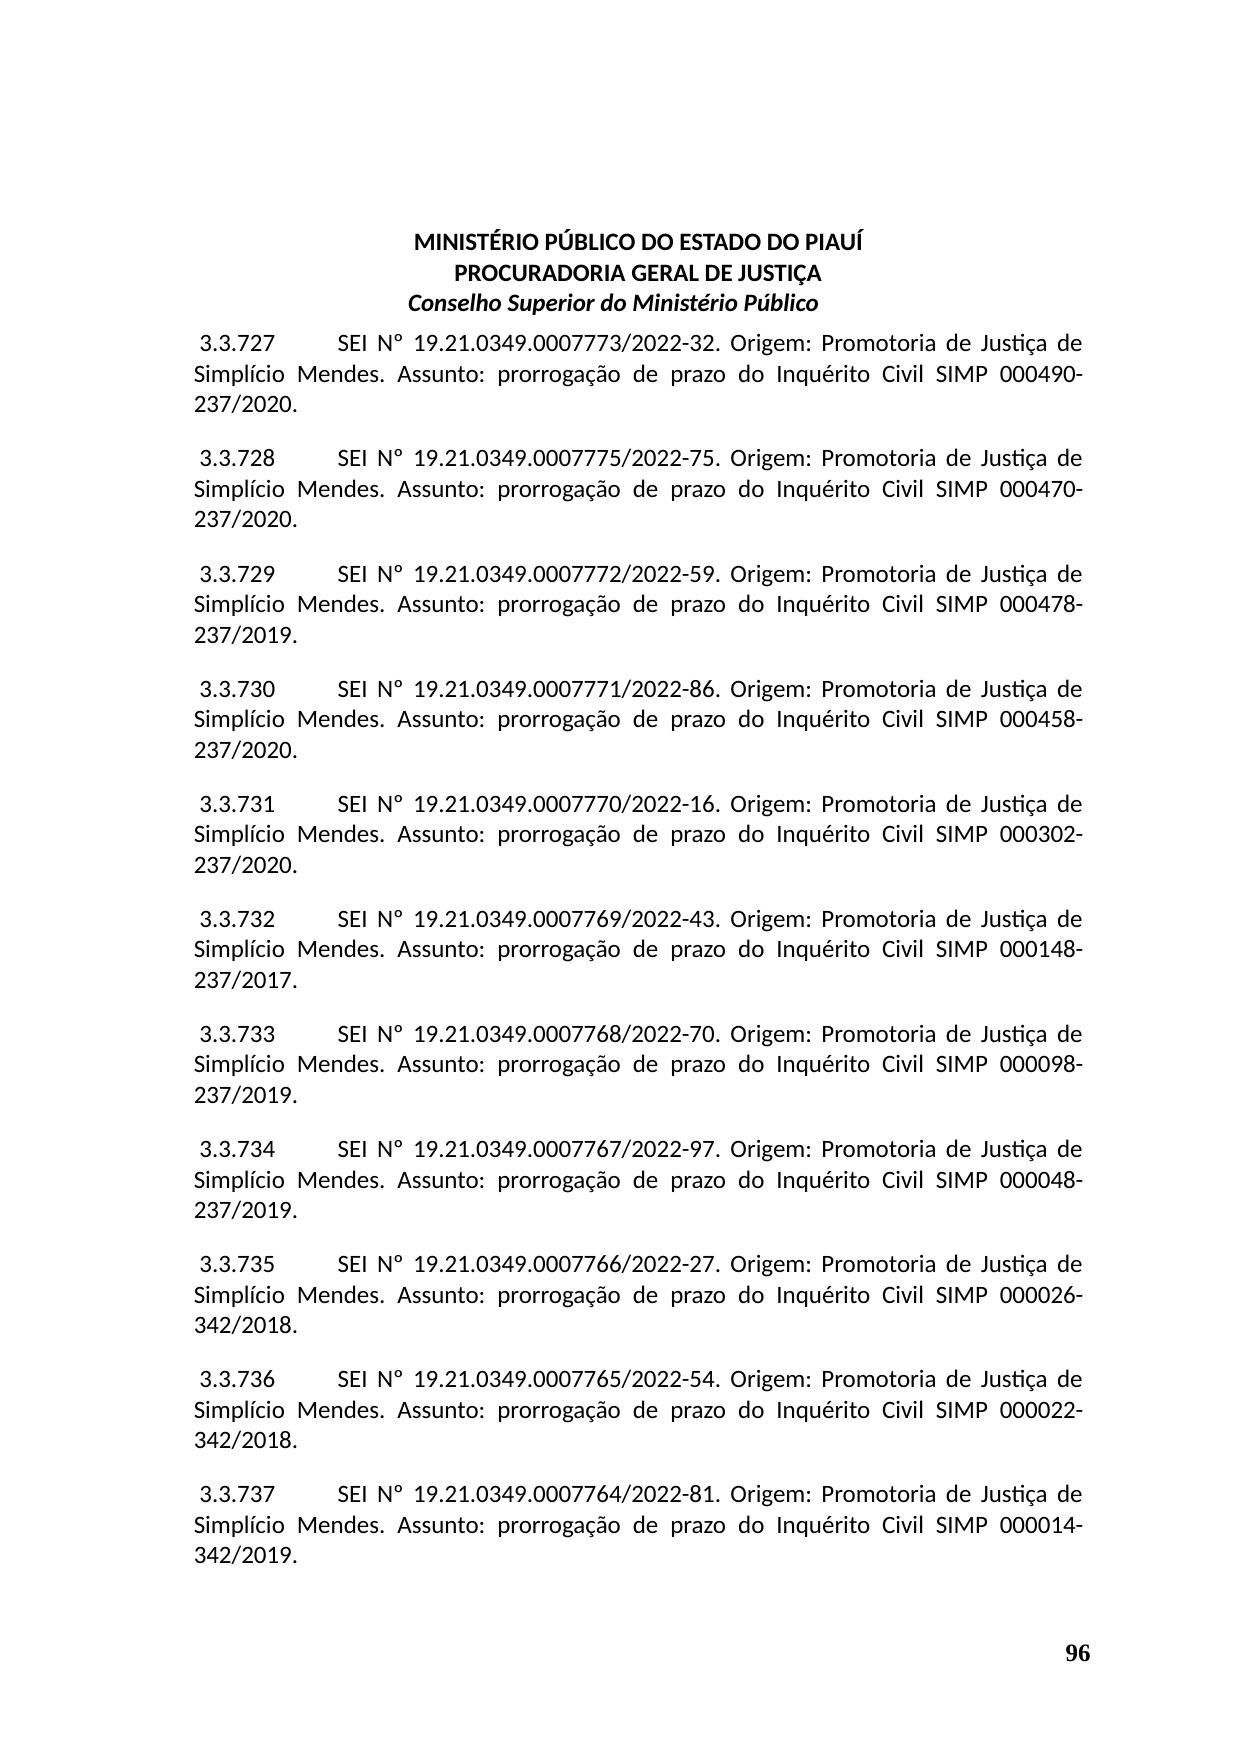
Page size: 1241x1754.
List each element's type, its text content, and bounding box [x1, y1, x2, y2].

list SEI Nº 19.21.0349.0007770/2022-16. Origem: Promotoria de Justiça de Simplício Mendes. Assunto: prorrogação de prazo do Inquérito Civil SIMP 000302-237/2020. [193, 788, 1084, 879]
list SEI Nº 19.21.0349.0007772/2022-59. Origem: Promotoria de Justiça de Simplício Mendes. Assunto: prorrogação de prazo do Inquérito Civil SIMP 000478-237/2019. [193, 558, 1084, 649]
list SEI Nº 19.21.0349.0007765/2022-54. Origem: Promotoria de Justiça de Simplício Mendes. Assunto: prorrogação de prazo do Inquérito Civil SIMP 000022-342/2018. [193, 1363, 1084, 1455]
list SEI Nº 19.21.0349.0007764/2022-81. Origem: Promotoria de Justiça de Simplício Mendes. Assunto: prorrogação de prazo do Inquérito Civil SIMP 000014-342/2019. [193, 1478, 1084, 1570]
list SEI Nº 19.21.0349.0007766/2022-27. Origem: Promotoria de Justiça de Simplício Mendes. Assunto: prorrogação de prazo do Inquérito Civil SIMP 000026-342/2018. [193, 1248, 1084, 1340]
list SEI Nº 19.21.0349.0007767/2022-97. Origem: Promotoria de Justiça de Simplício Mendes. Assunto: prorrogação de prazo do Inquérito Civil SIMP 000048-237/2019. [193, 1133, 1084, 1225]
list SEI Nº 19.21.0349.0007769/2022-43. Origem: Promotoria de Justiça de Simplício Mendes. Assunto: prorrogação de prazo do Inquérito Civil SIMP 000148-237/2017. [193, 903, 1084, 994]
list SEI Nº 19.21.0349.0007775/2022-75. Origem: Promotoria de Justiça de Simplício Mendes. Assunto: prorrogação de prazo do Inquérito Civil SIMP 000470-237/2020. [193, 443, 1084, 534]
list SEI Nº 19.21.0349.0007773/2022-32. Origem: Promotoria de Justiça de Simplício Mendes. Assunto: prorrogação de prazo do Inquérito Civil SIMP 000490-237/2020. [193, 327, 1084, 419]
list SEI Nº 19.21.0349.0007771/2022-86. Origem: Promotoria de Justiça de Simplício Mendes. Assunto: prorrogação de prazo do Inquérito Civil SIMP 000458-237/2020. [193, 673, 1084, 764]
list SEI Nº 19.21.0349.0007768/2022-70. Origem: Promotoria de Justiça de Simplício Mendes. Assunto: prorrogação de prazo do Inquérito Civil SIMP 000098-237/2019. [193, 1018, 1084, 1110]
